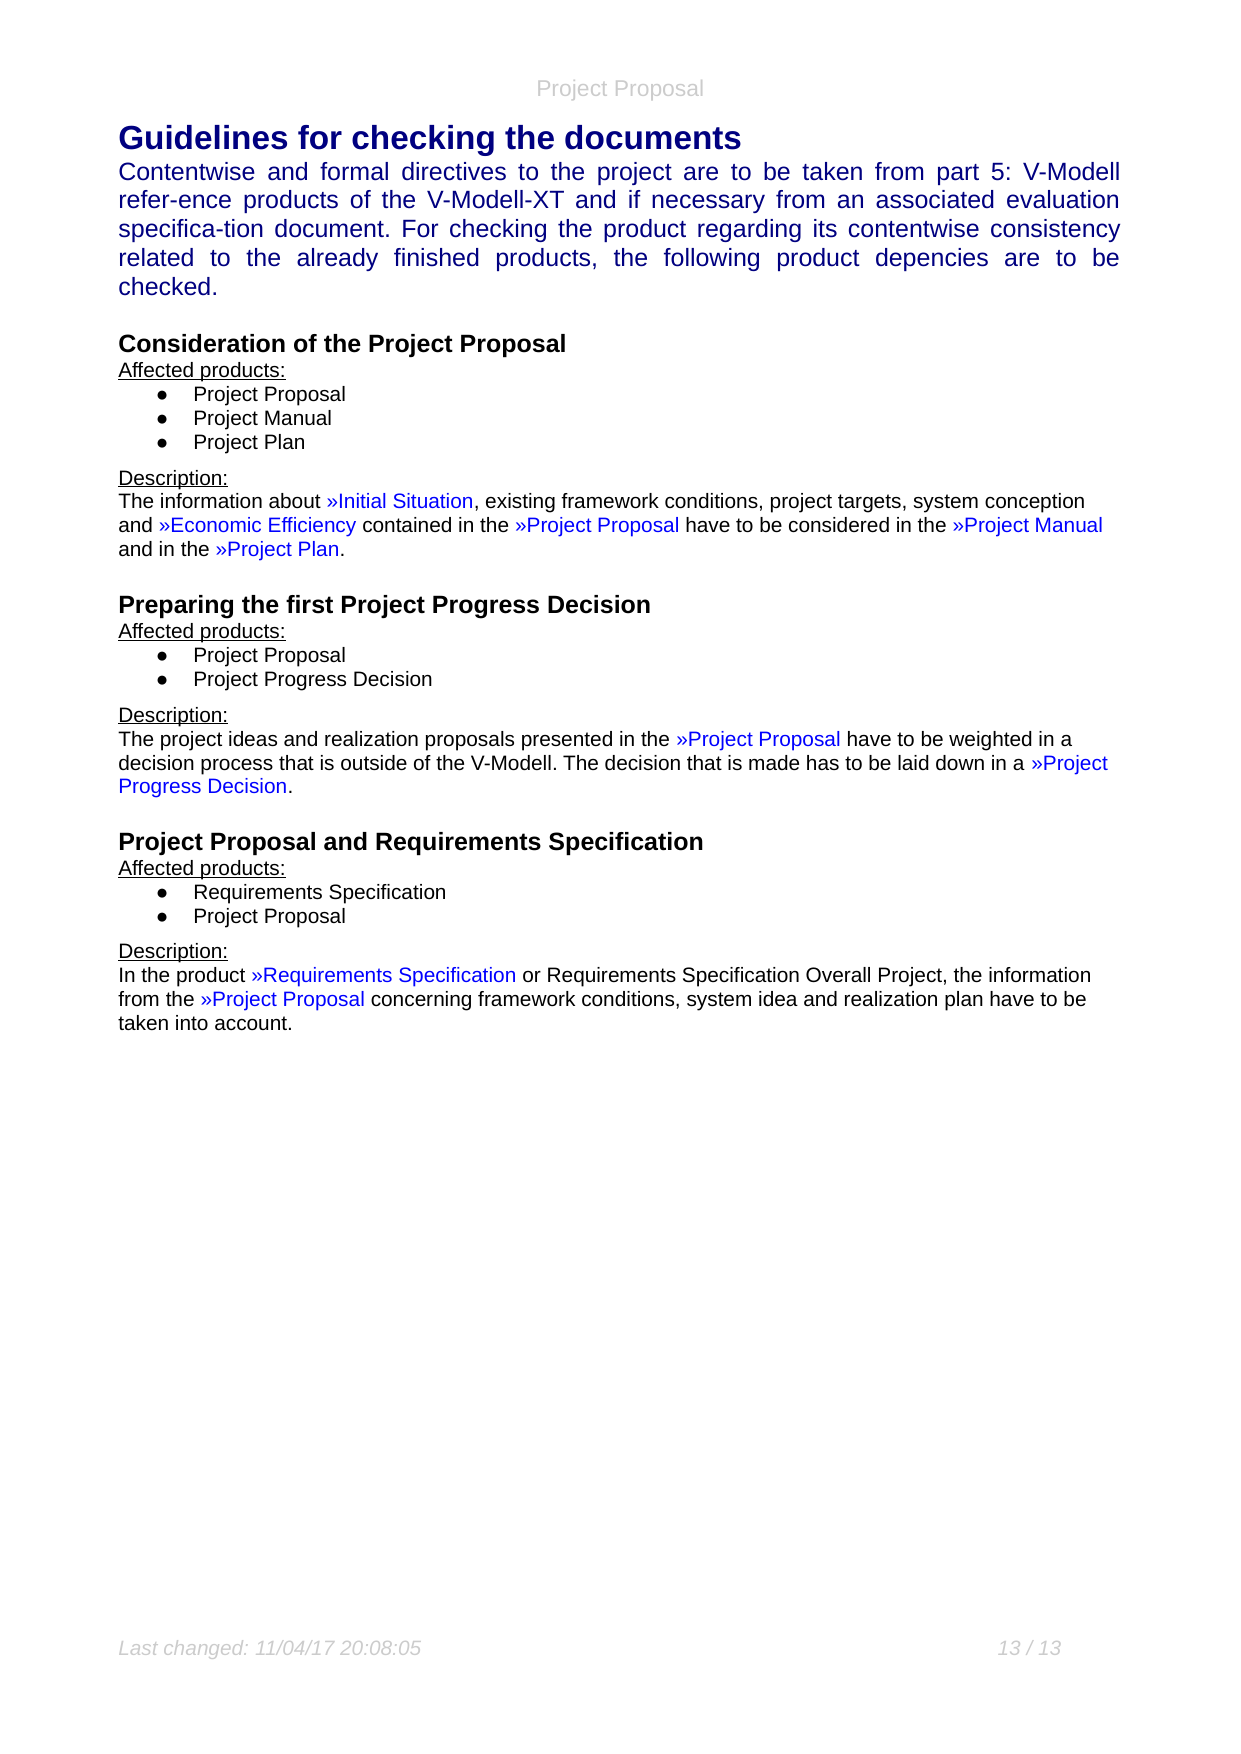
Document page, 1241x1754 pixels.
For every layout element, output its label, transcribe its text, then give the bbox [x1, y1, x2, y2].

text Preparing the first Project Progress Decision [118, 590, 1122, 619]
text Description: [118, 702, 1122, 726]
text Description: [118, 465, 1122, 489]
text Affected products: [118, 856, 1122, 880]
text Consideration of the Project Proposal [118, 329, 1122, 358]
text The project ideas and realization proposals presented in the »Project Proposal have to be weighted in a decision process that is outside of the V-Modell. The decision that is made has to be laid down in a »Project Progress Decision. [118, 726, 1122, 798]
text Project Proposal and Requirements Specification [118, 827, 1122, 856]
list Project Progress Decision [156, 667, 1122, 691]
text Contentwise and formal directives to the project are to be taken from part 5: V-Modell refer-ence products of the V-Modell-XT and if necessary from an associated evaluation specifica-tion document. For checking the product regarding its contentwise consistency related to the already finished products, the following product depencies are to be checked. [118, 157, 1122, 300]
list Project Proposal [156, 382, 1122, 406]
text In the product »Requirements Specification or Requirements Specification Overall Project, the information from the »Project Proposal concerning framework conditions, system idea and realization plan have to be taken into account. [118, 963, 1122, 1035]
text Affected products: [118, 619, 1122, 643]
list Project Manual [156, 406, 1122, 430]
text The information about »Initial Situation, existing framework conditions, project targets, system conception and »Economic Efficiency contained in the »Project Proposal have to be considered in the »Project Manual and in the »Project Plan. [118, 489, 1122, 561]
list Requirements Specification [156, 880, 1122, 904]
list Project Proposal [156, 643, 1122, 667]
text Affected products: [118, 358, 1122, 382]
list Project Plan [156, 430, 1122, 454]
text Guidelines for checking the documents [118, 118, 1122, 157]
list Project Proposal [156, 904, 1122, 928]
text Description: [118, 939, 1122, 963]
